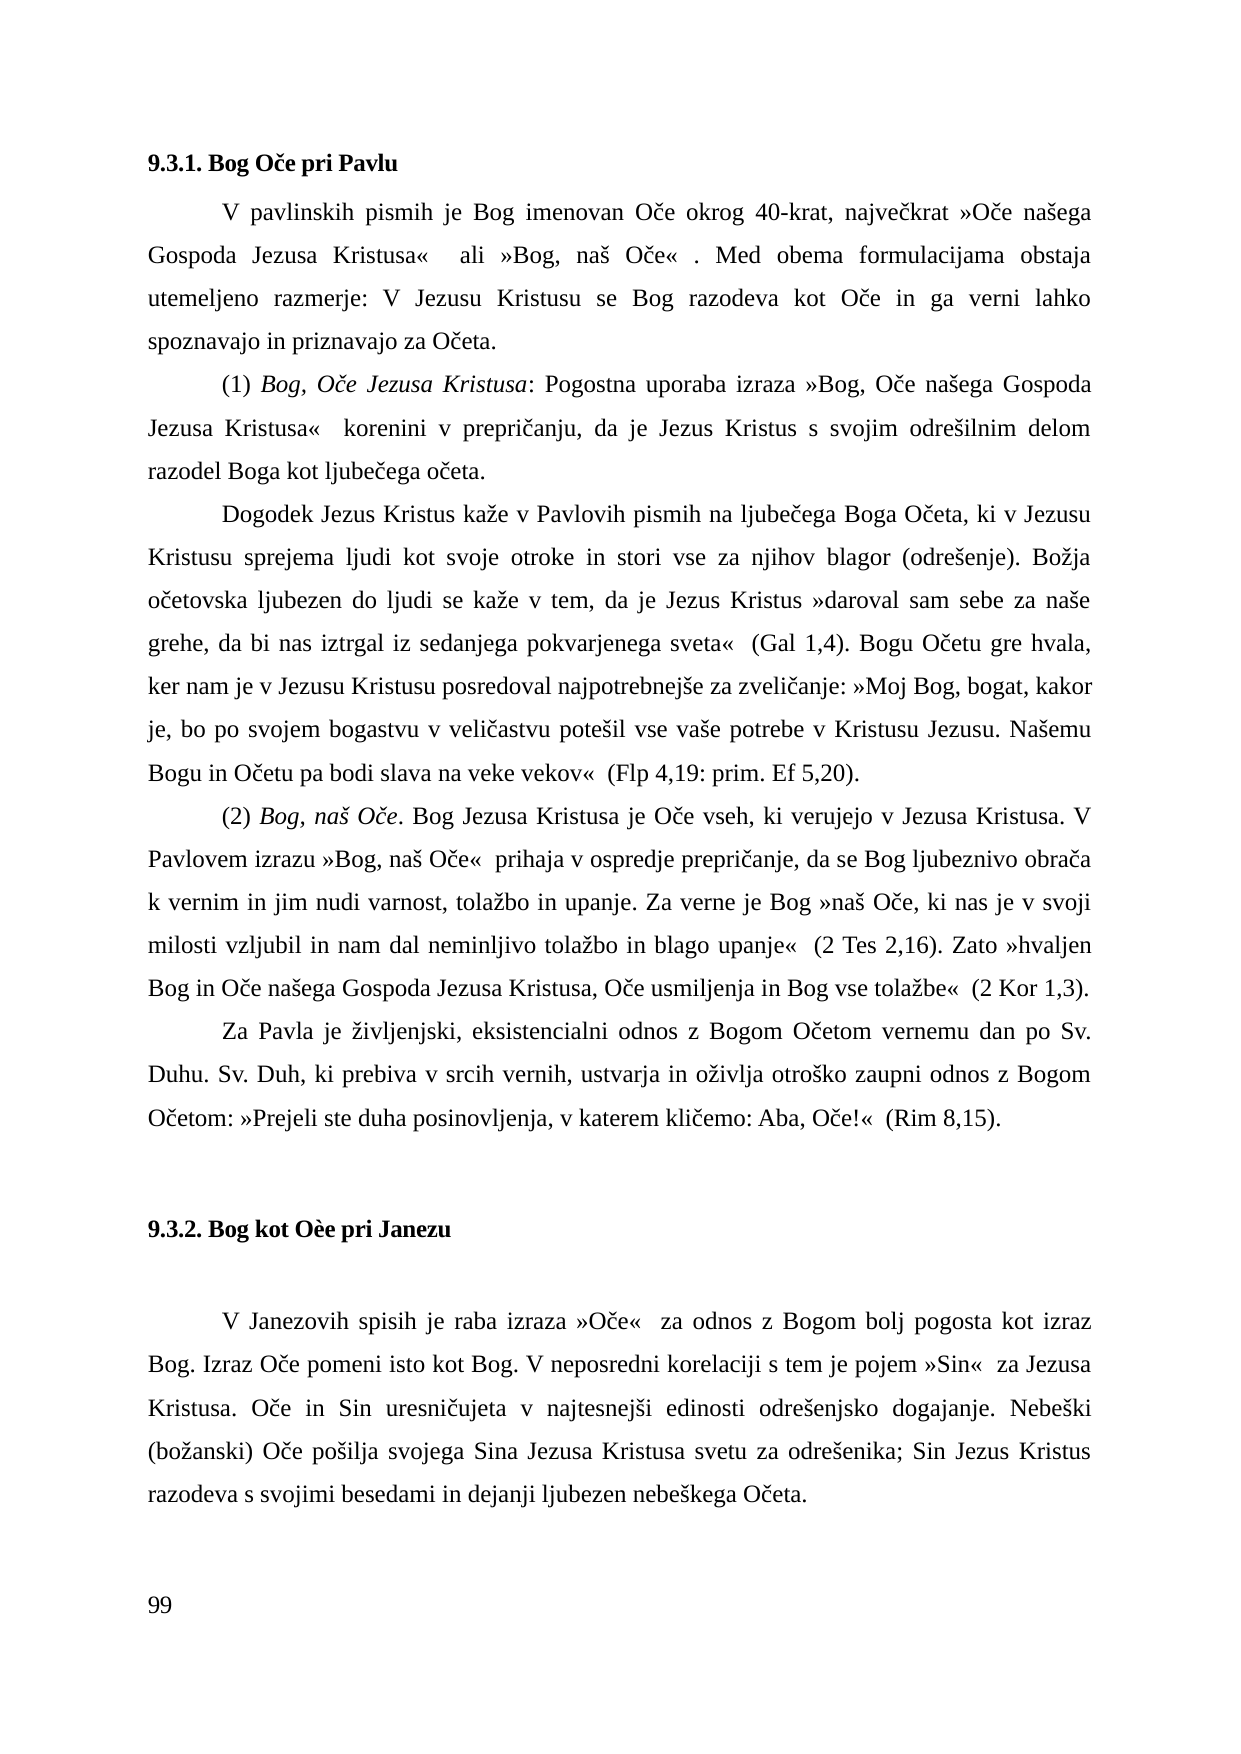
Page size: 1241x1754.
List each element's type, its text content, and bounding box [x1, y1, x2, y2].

text Za Pavla je življenjski, eksistencialni odnos z Bogom Očetom vernemu dan po Sv. Duhu. Sv. Duh, ki prebiva v srcih vernih, ustvarja in oživlja otroško zaupni odnos z Bogom Očetom: »Prejeli ste duha posinovljenja, v katerem kličemo: Aba, Oče!« (Rim 8,15). [148, 1016, 1092, 1131]
text V pavlinskih pismih je Bog imenovan Oče okrog 40-krat, največkrat »Oče našega Gospoda Jezusa Kristusa« ali »Bog, naš Oče« . Med obema formulacijama obstaja utemeljeno razmerje: V Jezusu Kristusu se Bog razodeva kot Oče in ga verni lahko spoznavajo in priznavajo za Očeta. [148, 197, 1092, 355]
subtitle 9.3.1. Bog Oče pri Pavlu [148, 148, 1092, 176]
text V Janezovih spisih je raba izraza »Oče« za odnos z Bogom bolj pogosta kot izraz Bog. Izraz Oče pomeni isto kot Bog. V neposredni korelaciji s tem je pojem »Sin« za Jezusa Kristusa. Oče in Sin uresničujeta v najtesnejši edinosti odrešenjsko dogajanje. Nebeški (božanski) Oče pošilja svojega Sina Jezusa Kristusa svetu za odrešenika; Sin Jezus Kristus razodeva s svojimi besedami in dejanji ljubezen nebeškega Očeta. [148, 1306, 1092, 1508]
subtitle 9.3.2. Bog kot Oèe pri Janezu [148, 1214, 1092, 1243]
text Dogodek Jezus Kristus kaže v Pavlovih pismih na ljubečega Boga Očeta, ki v Jezusu Kristusu sprejema ljudi kot svoje otroke in stori vse za njihov blagor (odrešenje). Božja očetovska ljubezen do ljudi se kaže v tem, da je Jezus Kristus »daroval sam sebe za naše grehe, da bi nas iztrgal iz sedanjega pokvarjenega sveta« (Gal 1,4). Bogu Očetu gre hvala, ker nam je v Jezusu Kristusu posredoval najpotrebnejše za zveličanje: »Moj Bog, bogat, kakor je, bo po svojem bogastvu v veličastvu potešil vse vaše potrebe v Kristusu Jezusu. Našemu Bogu in Očetu pa bodi slava na veke vekov« (Flp 4,19: prim. Ef 5,20). [148, 499, 1092, 786]
text (1) Bog, Oče Jezusa Kristusa: Pogostna uporaba izraza »Bog, Oče našega Gospoda Jezusa Kristusa« korenini v prepričanju, da je Jezus Kristus s svojim odrešilnim delom razodel Boga kot ljubečega očeta. [148, 369, 1092, 484]
text (2) Bog, naš Oče. Bog Jezusa Kristusa je Oče vseh, ki verujejo v Jezusa Kristusa. V Pavlovem izrazu »Bog, naš Oče« prihaja v ospredje prepričanje, da se Bog ljubeznivo obrača k vernim in jim nudi varnost, tolažbo in upanje. Za verne je Bog »naš Oče, ki nas je v svoji milosti vzljubil in nam dal neminljivo tolažbo in blago upanje« (2 Tes 2,16). Zato »hvaljen Bog in Oče našega Gospoda Jezusa Kristusa, Oče usmiljenja in Bog vse tolažbe« (2 Kor 1,3). [148, 801, 1092, 1002]
